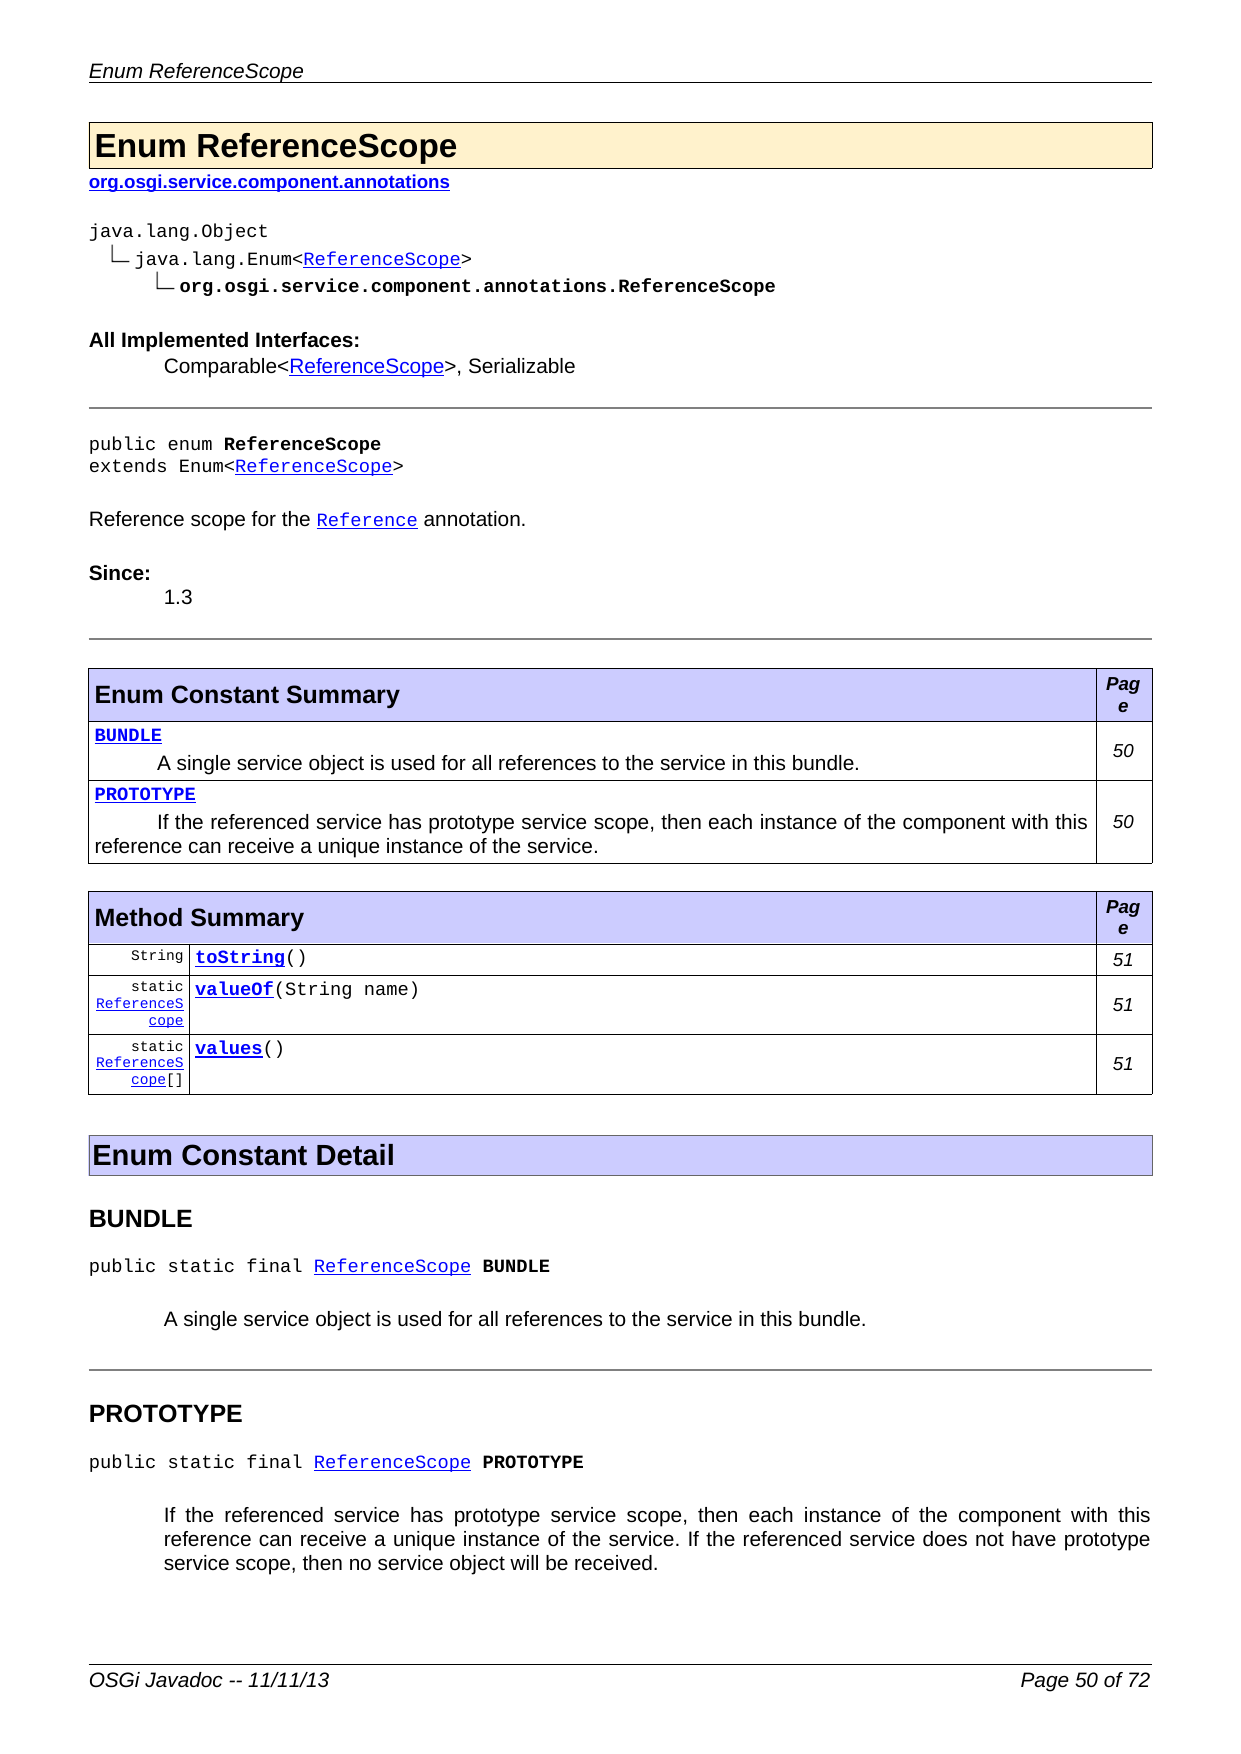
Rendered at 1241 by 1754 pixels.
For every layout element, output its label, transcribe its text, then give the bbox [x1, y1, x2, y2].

table_cell 50 [1097, 722, 1152, 780]
text org.osgi.service.component.annotations.ReferenceScope [88, 271, 1152, 298]
picture [156, 270, 180, 293]
text Comparable<ReferenceScope>, Serializable [163, 354, 1152, 378]
table_cell values() [190, 1035, 1096, 1093]
table_cell BUNDLE A single service object is used for all references to the service in this bundle. [89, 722, 1096, 780]
text extends Enum<ReferenceScope> [88, 456, 1152, 478]
subtitle Enum Constant Detail [90, 1136, 1152, 1175]
table_header Page [1097, 892, 1152, 943]
text java.lang.Object [88, 222, 1152, 243]
text 1.3 [163, 585, 1152, 609]
text A single service object is used for all references to the service in this bundle. [163, 1307, 1152, 1331]
text public enum ReferenceScope [88, 435, 1152, 456]
table_cell 51 [1097, 1035, 1152, 1093]
subtitle PROTOTYPE [88, 1399, 1152, 1428]
text If the referenced service has prototype service scope, then each instance of the component with this reference can receive a unique instance of the service. If the referenced service does not have prototype service scope, then no service object will be received. [163, 1503, 1152, 1575]
text org.osgi.service.component.annotations [88, 171, 1152, 193]
table_cell 50 [1097, 781, 1152, 863]
table_cell static ReferenceScope[] [89, 1035, 189, 1093]
table_header Enum Constant Summary [89, 669, 1096, 721]
text Reference scope for the Reference annotation. [88, 507, 1152, 532]
text java.lang.Enum<ReferenceScope> [88, 243, 1152, 271]
table_cell 51 [1097, 976, 1152, 1034]
text public static final ReferenceScope PROTOTYPE [88, 1452, 1152, 1474]
subtitle All Implemented Interfaces: [88, 327, 1152, 351]
table_cell static ReferenceScope [89, 976, 189, 1034]
table_cell toString() [190, 945, 1096, 975]
subtitle BUNDLE [88, 1204, 1152, 1233]
table_header Method Summary [89, 892, 1096, 943]
text Since: [88, 561, 1152, 585]
table_cell 51 [1097, 945, 1152, 975]
table_cell String [89, 945, 189, 975]
table_cell valueOf(String name) [190, 976, 1096, 1034]
picture [111, 243, 135, 266]
subtitle Enum ReferenceScope [90, 123, 1152, 168]
text public static final ReferenceScope BUNDLE [88, 1257, 1152, 1278]
table_cell PROTOTYPE If the referenced service has prototype service scope, then each instance of the component with this reference can receive a unique instance of the service. [89, 781, 1096, 863]
table_header Page [1097, 669, 1152, 721]
